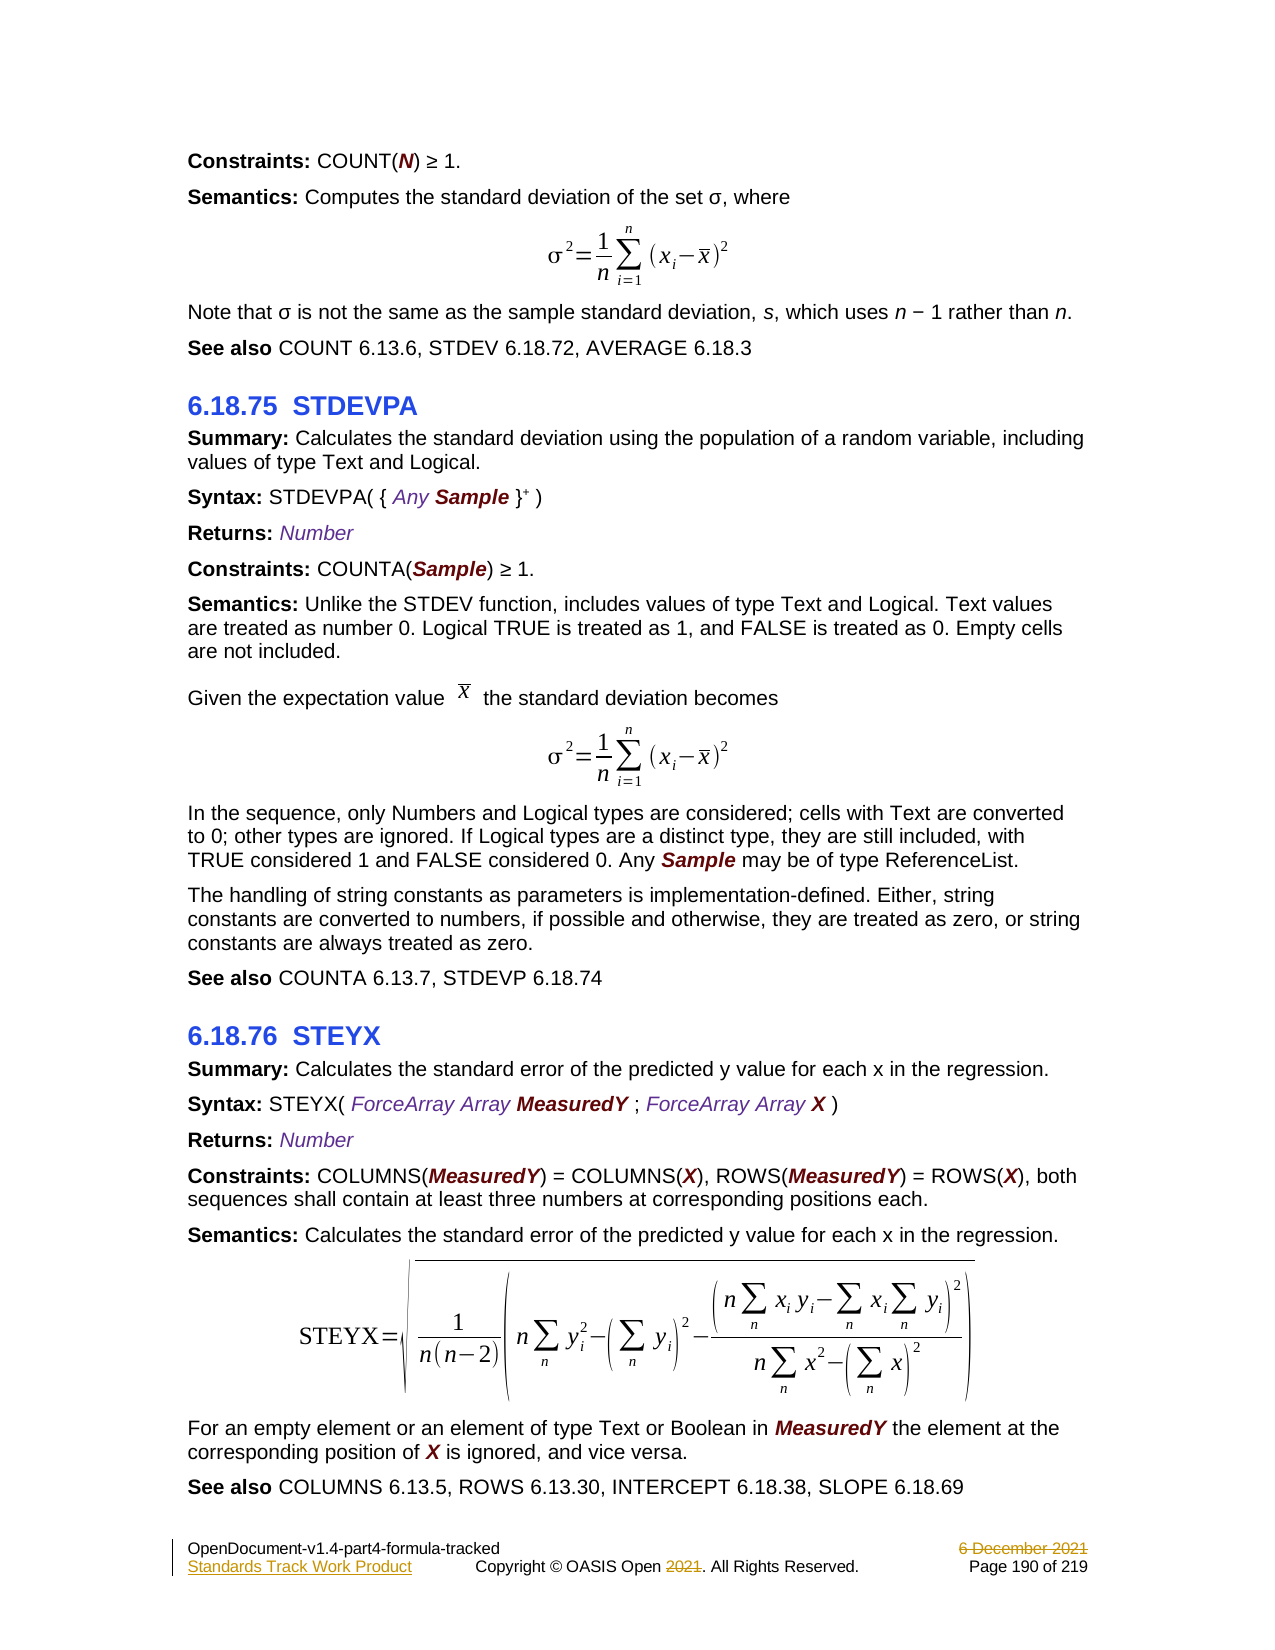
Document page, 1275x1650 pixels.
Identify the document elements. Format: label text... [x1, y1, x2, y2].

text For an empty element or an element of type Text or Boolean in MeasuredY the element at the corresponding position of X is ignored, and vice versa. [187, 1417, 1088, 1464]
text Summary: Calculates the standard deviation using the population of a random variable, including values of type Text and Logical. [187, 427, 1088, 474]
subtitle STEYX [187, 1021, 1088, 1051]
text See also COUNT 6.13.6, STDEV 6.18.72, AVERAGE 6.18.3 [187, 336, 1088, 359]
text Syntax: STDEVPA( { Any Sample }+ ) [187, 486, 1088, 509]
text The handling of string constants as parameters is implementation-defined. Either, string constants are converted to numbers, if possible and otherwise, they are treated as zero, or string constants are always treated as zero. [187, 884, 1088, 954]
text Semantics: Unlike the STDEV function, includes values of type Text and Logical. Text values are treated as number 0. Logical TRUE is treated as 1, and FALSE is treated as 0. Empty cells are not included. [187, 593, 1088, 663]
text Given the expectation value the standard deviation becomes [187, 675, 1088, 710]
text See also COLUMNS 6.13.5, ROWS 6.13.30, INTERCEPT 6.18.38, SLOPE 6.18.69 [187, 1476, 1088, 1499]
text Semantics: Computes the standard deviation of the set σ, where [187, 186, 1088, 209]
subtitle STDEVPA [187, 391, 1088, 421]
text In the sequence, only Numbers and Logical types are considered; cells with Text are converted to 0; other types are ignored. If Logical types are a distinct type, they are still included, with TRUE considered 1 and FALSE considered 0. Any Sample may be of type ReferenceList. [187, 801, 1088, 872]
text Returns: Number [187, 521, 1088, 545]
text Semantics: Calculates the standard error of the predicted y value for each x in the regression. [187, 1223, 1088, 1247]
text Returns: Number [187, 1128, 1088, 1152]
text See also COUNTA 6.13.7, STDEVP 6.18.74 [187, 967, 1088, 990]
text Constraints: COLUMNS(MeasuredY) = COLUMNS(X), ROWS(MeasuredY) = ROWS(X), both sequences shall contain at least three numbers at corresponding positions each. [187, 1164, 1088, 1211]
text Constraints: COUNTA(Sample) ≥ 1. [187, 557, 1088, 581]
text Note that σ is not the same as the sample standard deviation, s, which uses n − 1 rather than n. [187, 300, 1088, 324]
text Summary: Calculates the standard error of the predicted y value for each x in the regression. [187, 1057, 1088, 1081]
text Constraints: COUNT(N) ≥ 1. [187, 150, 1088, 173]
text Syntax: STEYX( ForceArray Array MeasuredY ; ForceArray Array X ) [187, 1093, 1088, 1116]
